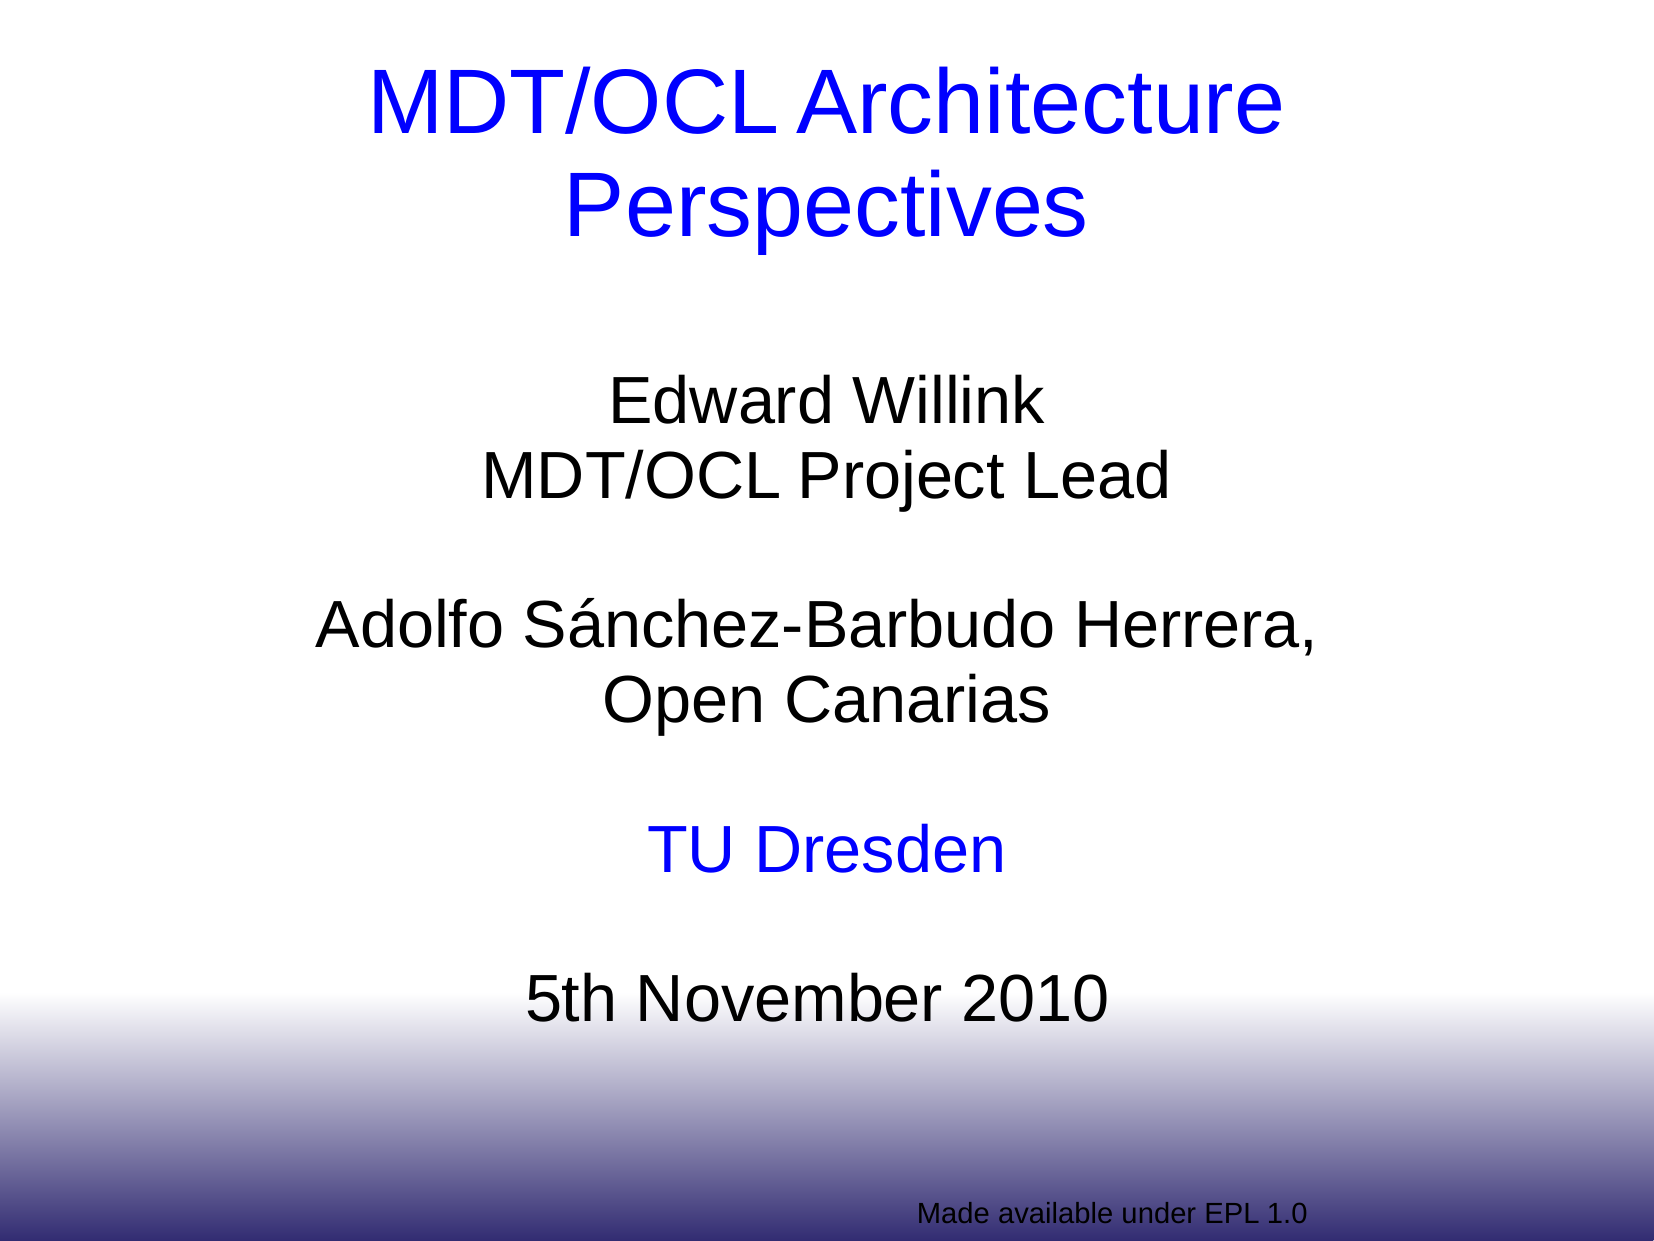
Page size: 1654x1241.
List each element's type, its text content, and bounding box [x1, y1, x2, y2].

title MDT/OCL Architecture Perspectives [82, 50, 1571, 256]
subtitle Edward Willink MDT/OCL Project Lead Adolfo Sánchez-Barbudo Herrera, Open Canarias TU Dresden 5th November 2010 [82, 290, 1571, 1109]
